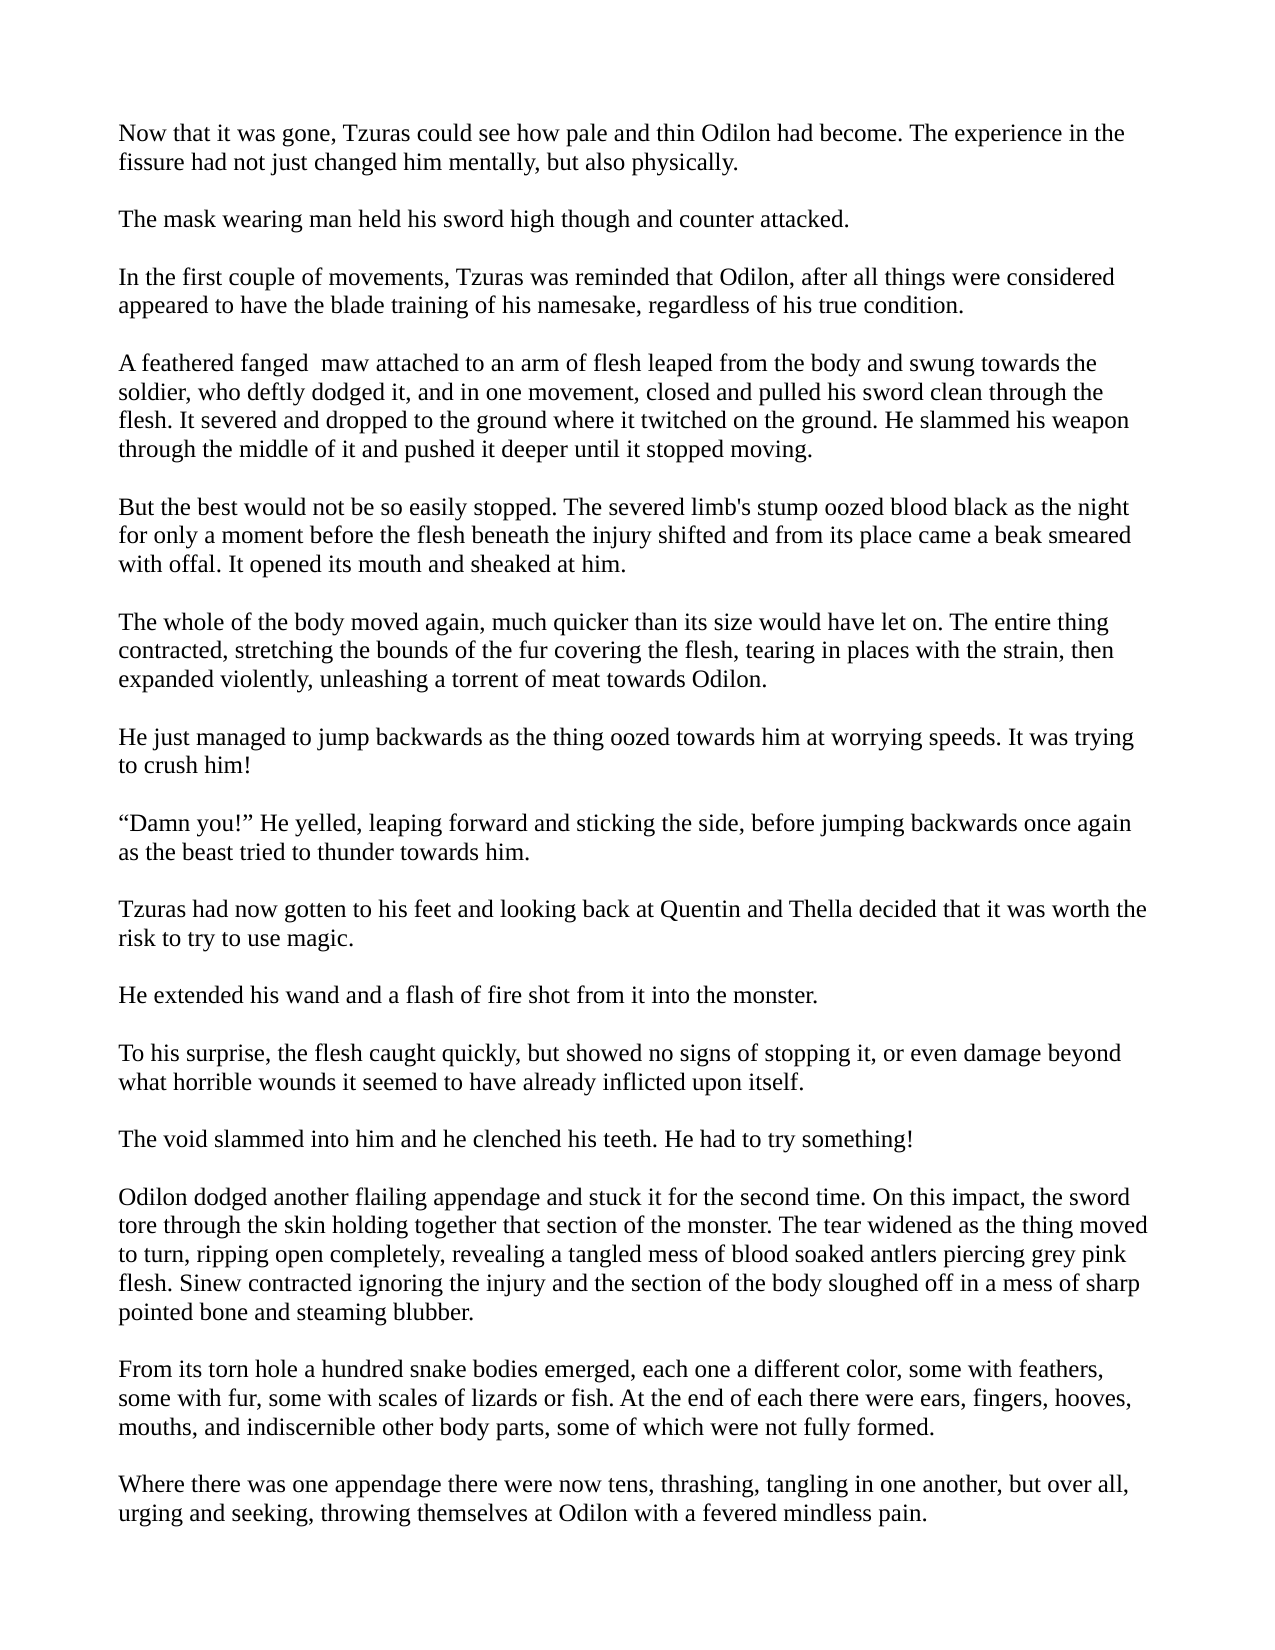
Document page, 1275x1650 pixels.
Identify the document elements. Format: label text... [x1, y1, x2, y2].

text “Damn you!” He yelled, leaping forward and sticking the side, before jumping backwards once again as the beast tried to thunder towards him. [118, 808, 1157, 866]
text He extended his wand and a flash of fire shot from it into the monster. [118, 981, 1157, 1009]
text The whole of the body moved again, much quicker than its size would have let on. The entire thing contracted, stretching the bounds of the fur covering the flesh, tearing in places with the strain, then expanded violently, unleashing a torrent of meat towards Odilon. [118, 607, 1157, 693]
text Tzuras had now gotten to his feet and looking back at Quentin and Thella decided that it was worth the risk to try to use magic. [118, 894, 1157, 952]
text He just managed to jump backwards as the thing oozed towards him at worrying speeds. It was trying to crush him! [118, 722, 1157, 779]
text Now that it was gone, Tzuras could see how pale and thin Odilon had become. The experience in the fissure had not just changed him mentally, but also physically. [118, 118, 1157, 176]
text In the first couple of movements, Tzuras was reminded that Odilon, after all things were considered appeared to have the blade training of his namesake, regardless of his true condition. [118, 262, 1157, 319]
text A feathered fanged maw attached to an arm of flesh leaped from the body and swung towards the soldier, who deftly dodged it, and in one movement, closed and pulled his sword clean through the flesh. It severed and dropped to the ground where it twitched on the ground. He slammed his weapon through the middle of it and pushed it deeper until it stopped moving. [118, 348, 1157, 463]
text Odilon dodged another flailing appendage and stuck it for the second time. On this impact, the sword tore through the skin holding together that section of the monster. The tear widened as the thing moved to turn, ripping open completely, revealing a tangled mess of blood soaked antlers piercing grey pink flesh. Sinew contracted ignoring the injury and the section of the body sloughed off in a mess of sharp pointed bone and steaming blubber. [118, 1182, 1157, 1326]
text From its torn hole a hundred snake bodies emerged, each one a different color, some with feathers, some with fur, some with scales of lizards or fish. At the end of each there were ears, fingers, hooves, mouths, and indiscernible other body parts, some of which were not fully formed. [118, 1354, 1157, 1441]
text To his surprise, the flesh caught quickly, but showed no signs of stopping it, or even damage beyond what horrible wounds it seemed to have already inflicted upon itself. [118, 1038, 1157, 1096]
text The void slammed into him and he clenched his teeth. He had to try something! [118, 1124, 1157, 1153]
text The mask wearing man held his sword high though and counter attacked. [118, 204, 1157, 233]
text Where there was one appendage there were now tens, thrashing, tangling in one another, but over all, urging and seeking, throwing themselves at Odilon with a fevered mindless pain. [118, 1469, 1157, 1527]
text But the best would not be so easily stopped. The severed limb's stump oozed blood black as the night for only a moment before the flesh beneath the injury shifted and from its place came a beak smeared with offal. It opened its mouth and sheaked at him. [118, 492, 1157, 578]
